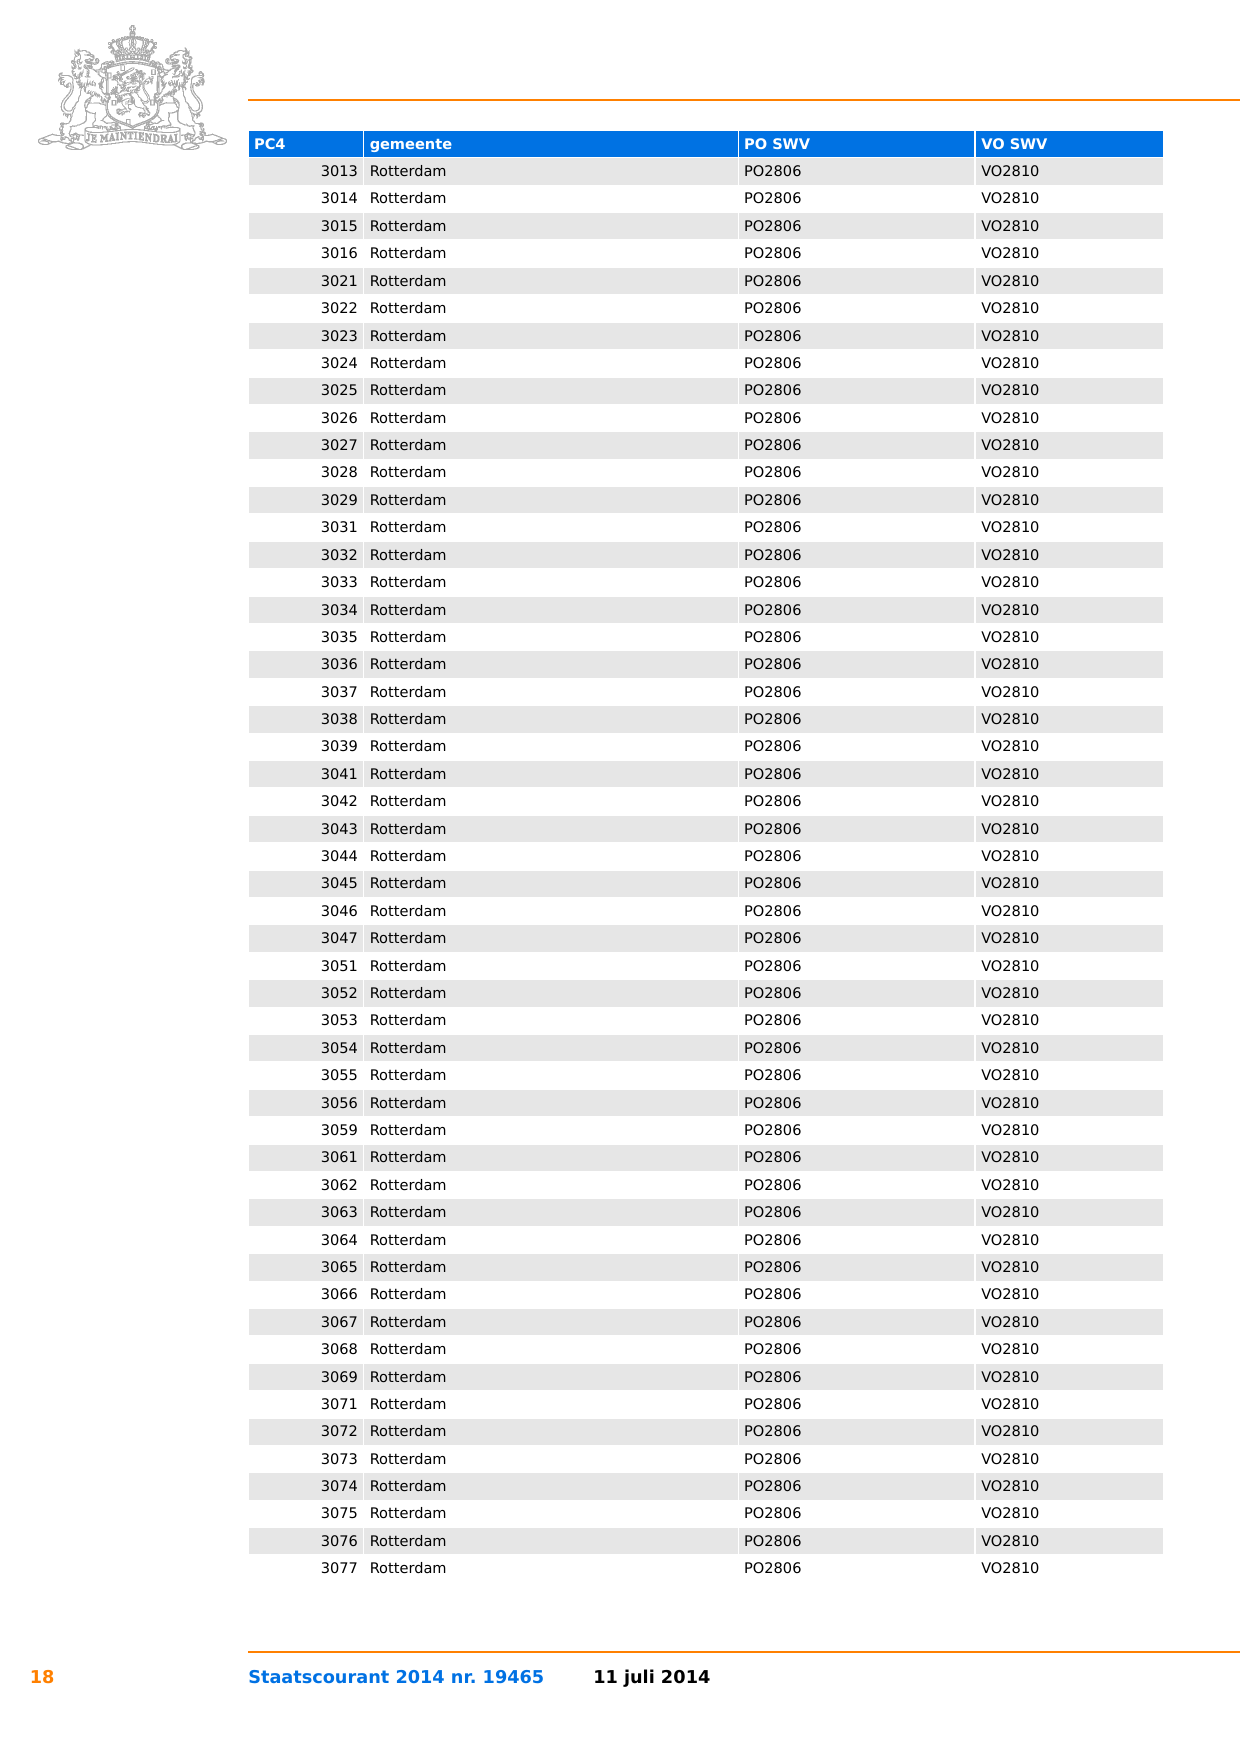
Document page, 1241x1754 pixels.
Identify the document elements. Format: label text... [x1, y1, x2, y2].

table_cell 3023 [249, 323, 363, 349]
table_cell VO2810 [976, 487, 1163, 513]
table_cell PO2806 [739, 1117, 974, 1143]
table_header VO SWV [976, 131, 1163, 157]
table_cell Rotterdam [364, 323, 738, 349]
table_cell VO2810 [976, 734, 1163, 760]
table_cell PO2806 [739, 706, 974, 733]
table_cell VO2810 [976, 1391, 1163, 1417]
table_cell 3024 [249, 350, 363, 376]
table_cell 3029 [249, 487, 363, 513]
table_cell 3046 [249, 898, 363, 924]
table_cell Rotterdam [364, 1419, 738, 1445]
table_cell Rotterdam [364, 1556, 738, 1582]
table_cell PO2806 [739, 651, 974, 678]
table_cell VO2810 [976, 569, 1163, 596]
table_cell VO2810 [976, 1117, 1163, 1143]
table_cell PO2806 [739, 624, 974, 650]
table_cell Rotterdam [364, 186, 738, 212]
table_cell Rotterdam [364, 1063, 738, 1089]
table_cell PO2806 [739, 158, 974, 185]
table_cell PO2806 [739, 542, 974, 568]
table_cell 3037 [249, 679, 363, 705]
table_cell VO2810 [976, 1336, 1163, 1363]
table_cell PO2806 [739, 816, 974, 842]
table_cell VO2810 [976, 1282, 1163, 1308]
table_cell PO2806 [739, 1282, 974, 1308]
table_cell VO2810 [976, 898, 1163, 924]
table_cell VO2810 [976, 1446, 1163, 1472]
table_cell PO2806 [739, 460, 974, 486]
table_cell 3045 [249, 871, 363, 897]
table_cell Rotterdam [364, 1035, 738, 1061]
table_cell VO2810 [976, 186, 1163, 212]
table_cell VO2810 [976, 1364, 1163, 1390]
table_cell 3063 [249, 1199, 363, 1226]
table_cell PO2806 [739, 1473, 974, 1500]
table_cell 3038 [249, 706, 363, 733]
table_cell 3039 [249, 734, 363, 760]
table_cell Rotterdam [364, 569, 738, 596]
table_cell 3016 [249, 241, 363, 267]
table_cell Rotterdam [364, 871, 738, 897]
table_cell VO2810 [976, 624, 1163, 650]
table_cell VO2810 [976, 953, 1163, 979]
table_cell PO2806 [739, 515, 974, 541]
table_cell PO2806 [739, 1227, 974, 1253]
table_cell 3068 [249, 1336, 363, 1363]
table_cell 3031 [249, 515, 363, 541]
table_cell 3055 [249, 1063, 363, 1089]
table_cell PO2806 [739, 295, 974, 322]
picture [38, 25, 227, 150]
table_cell Rotterdam [364, 542, 738, 568]
table_cell PO2806 [739, 597, 974, 623]
table_cell Rotterdam [364, 1172, 738, 1198]
table_cell 3032 [249, 542, 363, 568]
table_cell VO2810 [976, 1556, 1163, 1582]
table_cell 3051 [249, 953, 363, 979]
table_cell PO2806 [739, 350, 974, 376]
table_cell 3064 [249, 1227, 363, 1253]
table_cell VO2810 [976, 432, 1163, 459]
table_cell VO2810 [976, 1090, 1163, 1116]
table_cell 3036 [249, 651, 363, 678]
table_cell PO2806 [739, 241, 974, 267]
table_cell VO2810 [976, 378, 1163, 404]
table_cell VO2810 [976, 843, 1163, 869]
table_cell Rotterdam [364, 1473, 738, 1500]
table_cell VO2810 [976, 679, 1163, 705]
table_cell 3027 [249, 432, 363, 459]
table_cell 3047 [249, 925, 363, 952]
table_cell 3028 [249, 460, 363, 486]
table_cell PO2806 [739, 953, 974, 979]
table_cell 3072 [249, 1419, 363, 1445]
table_cell 3033 [249, 569, 363, 596]
table_cell Rotterdam [364, 597, 738, 623]
table_cell VO2810 [976, 405, 1163, 431]
table_cell 3041 [249, 761, 363, 787]
table_cell 3035 [249, 624, 363, 650]
table_cell 3069 [249, 1364, 363, 1390]
table_cell Rotterdam [364, 268, 738, 294]
table_cell Rotterdam [364, 405, 738, 431]
table_cell Rotterdam [364, 1090, 738, 1116]
table_cell VO2810 [976, 1419, 1163, 1445]
table_cell Rotterdam [364, 1391, 738, 1417]
table_cell Rotterdam [364, 213, 738, 239]
table_cell Rotterdam [364, 898, 738, 924]
table_cell Rotterdam [364, 706, 738, 733]
table_cell PO2806 [739, 1254, 974, 1281]
table_cell VO2810 [976, 597, 1163, 623]
table_cell VO2810 [976, 651, 1163, 678]
table_cell PO2806 [739, 1090, 974, 1116]
table_cell PO2806 [739, 405, 974, 431]
table_cell VO2810 [976, 1199, 1163, 1226]
table_cell PO2806 [739, 1199, 974, 1226]
table_cell VO2810 [976, 542, 1163, 568]
table_cell Rotterdam [364, 158, 738, 185]
table_cell Rotterdam [364, 1008, 738, 1034]
table_cell 3059 [249, 1117, 363, 1143]
table_header gemeente [364, 131, 738, 157]
table_cell PO2806 [739, 432, 974, 459]
table_cell 3075 [249, 1501, 363, 1527]
table_cell Rotterdam [364, 1446, 738, 1472]
table_cell Rotterdam [364, 1227, 738, 1253]
table_cell 3014 [249, 186, 363, 212]
table_cell Rotterdam [364, 1364, 738, 1390]
table_cell PO2806 [739, 898, 974, 924]
table_cell 3022 [249, 295, 363, 322]
table_cell 3076 [249, 1528, 363, 1554]
table_header PO SWV [739, 131, 974, 157]
table_cell Rotterdam [364, 761, 738, 787]
table_cell VO2810 [976, 1473, 1163, 1500]
table_cell VO2810 [976, 1309, 1163, 1335]
table_cell PO2806 [739, 323, 974, 349]
table_cell VO2810 [976, 350, 1163, 376]
table_cell PO2806 [739, 1528, 974, 1554]
table_cell 3066 [249, 1282, 363, 1308]
table_cell VO2810 [976, 515, 1163, 541]
table_cell 3026 [249, 405, 363, 431]
table_cell VO2810 [976, 1063, 1163, 1089]
table_cell Rotterdam [364, 789, 738, 815]
table_cell PO2806 [739, 1364, 974, 1390]
table_cell PO2806 [739, 871, 974, 897]
table_cell PO2806 [739, 213, 974, 239]
table_cell PO2806 [739, 843, 974, 869]
table_cell VO2810 [976, 323, 1163, 349]
table_cell PO2806 [739, 1309, 974, 1335]
table_cell 3021 [249, 268, 363, 294]
table_cell Rotterdam [364, 432, 738, 459]
table_cell PO2806 [739, 1446, 974, 1472]
table_cell 3062 [249, 1172, 363, 1198]
table_cell PO2806 [739, 734, 974, 760]
table_cell Rotterdam [364, 980, 738, 1007]
table_cell PO2806 [739, 186, 974, 212]
table_cell VO2810 [976, 158, 1163, 185]
table_cell PO2806 [739, 1391, 974, 1417]
table_cell PO2806 [739, 487, 974, 513]
table_cell Rotterdam [364, 241, 738, 267]
table_cell Rotterdam [364, 515, 738, 541]
table_cell Rotterdam [364, 487, 738, 513]
table_cell 3065 [249, 1254, 363, 1281]
table_cell PO2806 [739, 569, 974, 596]
table_cell 3074 [249, 1473, 363, 1500]
table_cell 3067 [249, 1309, 363, 1335]
table_cell 3042 [249, 789, 363, 815]
table_cell 3054 [249, 1035, 363, 1061]
table_cell 3056 [249, 1090, 363, 1116]
table_cell VO2810 [976, 1254, 1163, 1281]
table_cell PO2806 [739, 1035, 974, 1061]
table_cell Rotterdam [364, 953, 738, 979]
table_cell VO2810 [976, 789, 1163, 815]
table_cell Rotterdam [364, 734, 738, 760]
table_cell Rotterdam [364, 350, 738, 376]
table_cell Rotterdam [364, 1117, 738, 1143]
table_cell PO2806 [739, 1556, 974, 1582]
table_cell Rotterdam [364, 1199, 738, 1226]
table_cell VO2810 [976, 295, 1163, 322]
table_cell 3052 [249, 980, 363, 1007]
table_cell 3025 [249, 378, 363, 404]
table_cell PO2806 [739, 925, 974, 952]
table_cell PO2806 [739, 268, 974, 294]
table_cell Rotterdam [364, 1282, 738, 1308]
table_cell 3073 [249, 1446, 363, 1472]
table_cell PO2806 [739, 1145, 974, 1171]
table_cell Rotterdam [364, 1336, 738, 1363]
table_cell 3015 [249, 213, 363, 239]
table_cell VO2810 [976, 761, 1163, 787]
table_cell PO2806 [739, 1008, 974, 1034]
table_cell VO2810 [976, 816, 1163, 842]
table_cell Rotterdam [364, 1309, 738, 1335]
table_cell Rotterdam [364, 1254, 738, 1281]
table_cell VO2810 [976, 1501, 1163, 1527]
table_cell VO2810 [976, 460, 1163, 486]
table_cell 3077 [249, 1556, 363, 1582]
table_cell Rotterdam [364, 679, 738, 705]
table_cell VO2810 [976, 1145, 1163, 1171]
table_cell PO2806 [739, 789, 974, 815]
table_cell Rotterdam [364, 295, 738, 322]
table_cell PO2806 [739, 1336, 974, 1363]
table_cell Rotterdam [364, 651, 738, 678]
table_cell PO2806 [739, 980, 974, 1007]
table_cell PO2806 [739, 1063, 974, 1089]
table_cell PO2806 [739, 1501, 974, 1527]
table_cell Rotterdam [364, 624, 738, 650]
table_cell Rotterdam [364, 378, 738, 404]
table_cell VO2810 [976, 925, 1163, 952]
table_cell VO2810 [976, 980, 1163, 1007]
table_cell VO2810 [976, 213, 1163, 239]
table_cell VO2810 [976, 1227, 1163, 1253]
table_cell 3061 [249, 1145, 363, 1171]
table_cell PO2806 [739, 378, 974, 404]
table_cell 3071 [249, 1391, 363, 1417]
table_cell VO2810 [976, 268, 1163, 294]
table_cell Rotterdam [364, 1528, 738, 1554]
table_cell PO2806 [739, 761, 974, 787]
table_cell VO2810 [976, 706, 1163, 733]
table_cell Rotterdam [364, 843, 738, 869]
table_cell 3053 [249, 1008, 363, 1034]
table_cell Rotterdam [364, 1501, 738, 1527]
table_cell Rotterdam [364, 816, 738, 842]
table_cell Rotterdam [364, 925, 738, 952]
table_cell 3034 [249, 597, 363, 623]
table_header PC4 [249, 131, 363, 157]
table_cell VO2810 [976, 1008, 1163, 1034]
table_cell VO2810 [976, 1172, 1163, 1198]
table_cell Rotterdam [364, 1145, 738, 1171]
table_cell VO2810 [976, 241, 1163, 267]
table_cell VO2810 [976, 1035, 1163, 1061]
table_cell 3044 [249, 843, 363, 869]
table_cell PO2806 [739, 679, 974, 705]
table_cell 3013 [249, 158, 363, 185]
table_cell Rotterdam [364, 460, 738, 486]
table_cell VO2810 [976, 871, 1163, 897]
table_cell VO2810 [976, 1528, 1163, 1554]
table_cell PO2806 [739, 1172, 974, 1198]
table_cell PO2806 [739, 1419, 974, 1445]
table_cell 3043 [249, 816, 363, 842]
